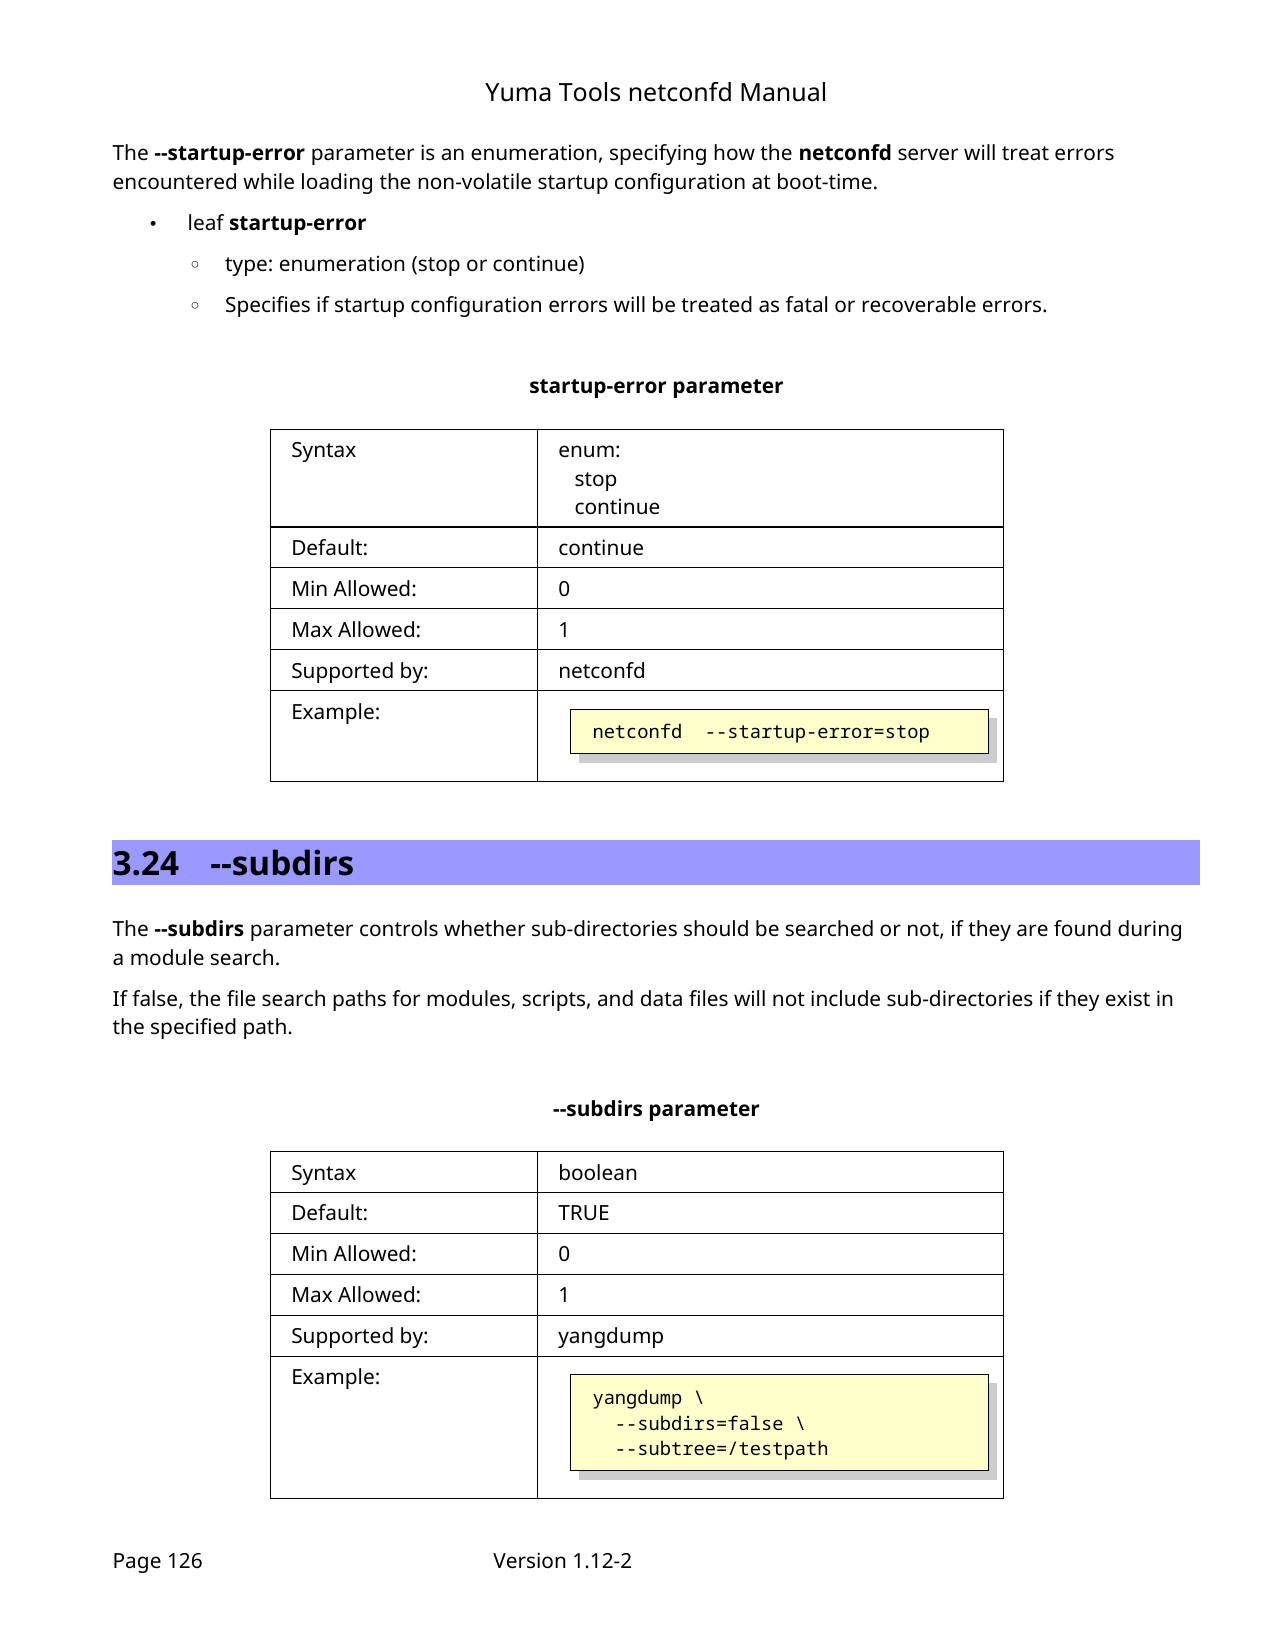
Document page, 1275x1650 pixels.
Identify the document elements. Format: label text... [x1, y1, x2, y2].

table_cell Example: [271, 691, 537, 781]
table_cell Min Allowed: [271, 1234, 537, 1274]
subtitle --subdirs parameter [127, 1094, 1185, 1122]
table_cell Min Allowed: [271, 568, 537, 608]
table_cell 1 [538, 1275, 1003, 1314]
table_cell 1 [538, 609, 1003, 649]
list type: enumeration (stop or continue) [187, 249, 1200, 277]
table_cell Max Allowed: [271, 609, 537, 649]
table_cell TRUE [538, 1193, 1003, 1233]
table_header Syntax [271, 430, 537, 526]
table_cell Example: [271, 1357, 537, 1497]
table_cell continue [538, 528, 1003, 567]
table_header enum: stop continue [538, 430, 1003, 526]
text If false, the file search paths for modules, scripts, and data files will not include sub-directories if they exist in the specified path. [112, 984, 1200, 1041]
table_cell Supported by: [271, 650, 537, 690]
table_cell 0 [538, 1234, 1003, 1274]
table_cell Default: [271, 1193, 537, 1233]
table_cell Supported by: [271, 1316, 537, 1356]
text The --startup-error parameter is an enumeration, specifying how the netconfd server will treat errors encountered while loading the non-volatile startup configuration at boot-time. [112, 138, 1200, 195]
table_cell 0 [538, 568, 1003, 608]
table_cell yangdump [538, 1316, 1003, 1356]
table_header boolean [538, 1152, 1003, 1192]
list leaf startup-error [150, 208, 1200, 236]
table_cell yangdump \ --subdirs=false \ --subtree=/testpath [538, 1357, 1003, 1497]
table_cell Default: [271, 528, 537, 567]
table_cell netconfd --startup-error=stop [538, 691, 1003, 781]
table_cell Max Allowed: [271, 1275, 537, 1314]
list Specifies if startup configuration errors will be treated as fatal or recoverable errors. [187, 290, 1200, 318]
subtitle startup-error parameter [127, 372, 1185, 400]
table_header Syntax [271, 1152, 537, 1192]
subtitle --subdirs [112, 840, 1200, 885]
table_cell netconfd [538, 650, 1003, 690]
text The --subdirs parameter controls whether sub-directories should be searched or not, if they are found during a module search. [112, 914, 1200, 971]
